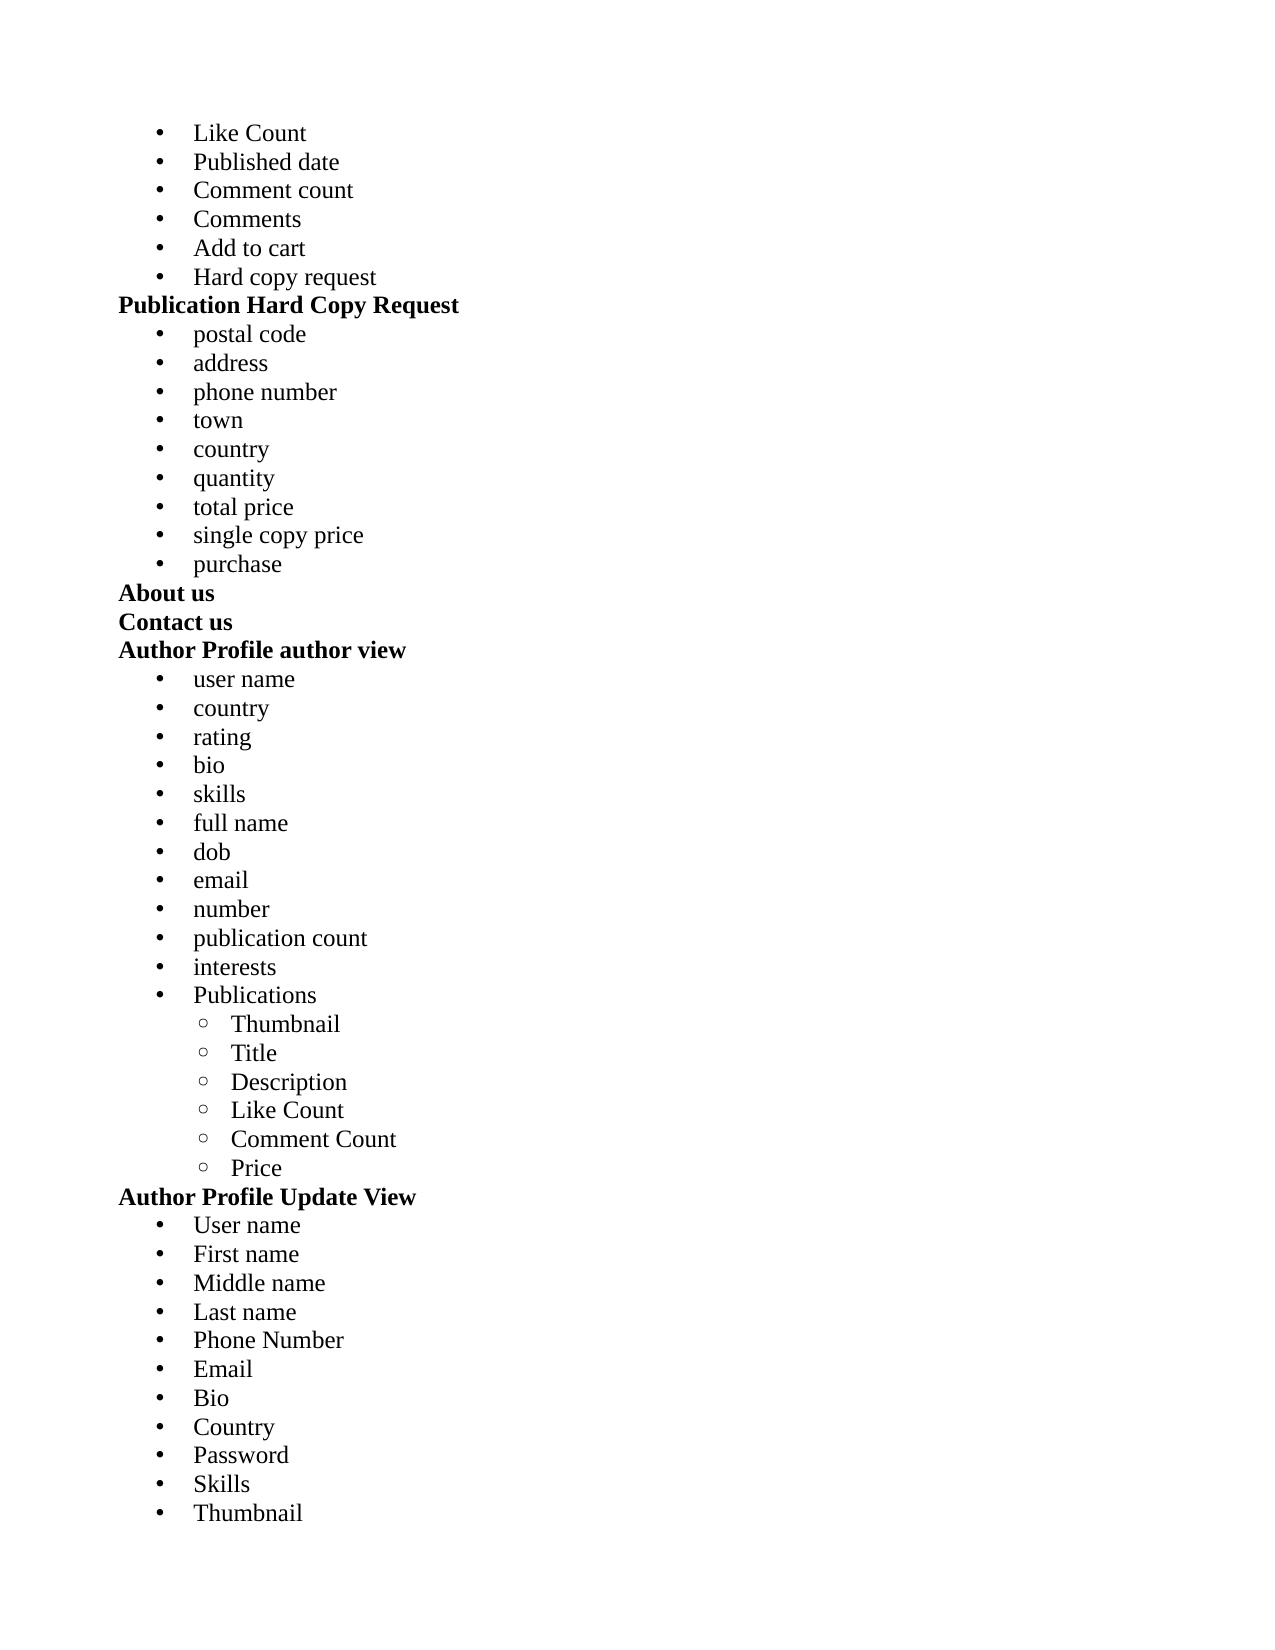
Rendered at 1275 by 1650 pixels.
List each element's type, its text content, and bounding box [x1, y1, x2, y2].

list Comment Count [193, 1124, 1157, 1153]
list Add to cart [156, 233, 1157, 262]
list User name [156, 1211, 1157, 1239]
list quantity [156, 463, 1157, 492]
list skills [156, 779, 1157, 808]
list full name [156, 808, 1157, 837]
list number [156, 894, 1157, 923]
list rating [156, 722, 1157, 751]
text Contact us [118, 607, 1157, 636]
list Comments [156, 204, 1157, 233]
list dob [156, 837, 1157, 866]
list Hard copy request [156, 262, 1157, 291]
list Price [193, 1153, 1157, 1182]
list Description [193, 1067, 1157, 1096]
list Title [193, 1038, 1157, 1067]
list Phone Number [156, 1326, 1157, 1354]
list First name [156, 1239, 1157, 1268]
list Skills [156, 1469, 1157, 1498]
list user name [156, 664, 1157, 693]
list Password [156, 1441, 1157, 1469]
list interests [156, 952, 1157, 981]
list publication count [156, 923, 1157, 952]
list Like Count [193, 1096, 1157, 1124]
list phone number [156, 377, 1157, 406]
list address [156, 348, 1157, 377]
list Email [156, 1354, 1157, 1383]
list Like Count [156, 118, 1157, 147]
list Published date [156, 147, 1157, 176]
text Author Profile author view [118, 636, 1157, 664]
text Author Profile Update View [118, 1182, 1157, 1211]
list Bio [156, 1383, 1157, 1412]
list town [156, 406, 1157, 434]
list purchase [156, 549, 1157, 578]
list Comment count [156, 176, 1157, 204]
text Publication Hard Copy Request [118, 291, 1157, 319]
list Middle name [156, 1268, 1157, 1297]
list single copy price [156, 521, 1157, 549]
list postal code [156, 319, 1157, 348]
list Last name [156, 1297, 1157, 1326]
list Publications [156, 981, 1157, 1009]
text About us [118, 578, 1157, 607]
list Thumbnail [193, 1009, 1157, 1038]
list Country [156, 1412, 1157, 1441]
list Thumbnail [156, 1498, 1157, 1527]
list country [156, 434, 1157, 463]
list total price [156, 492, 1157, 521]
list country [156, 693, 1157, 722]
list bio [156, 751, 1157, 779]
list email [156, 866, 1157, 894]
